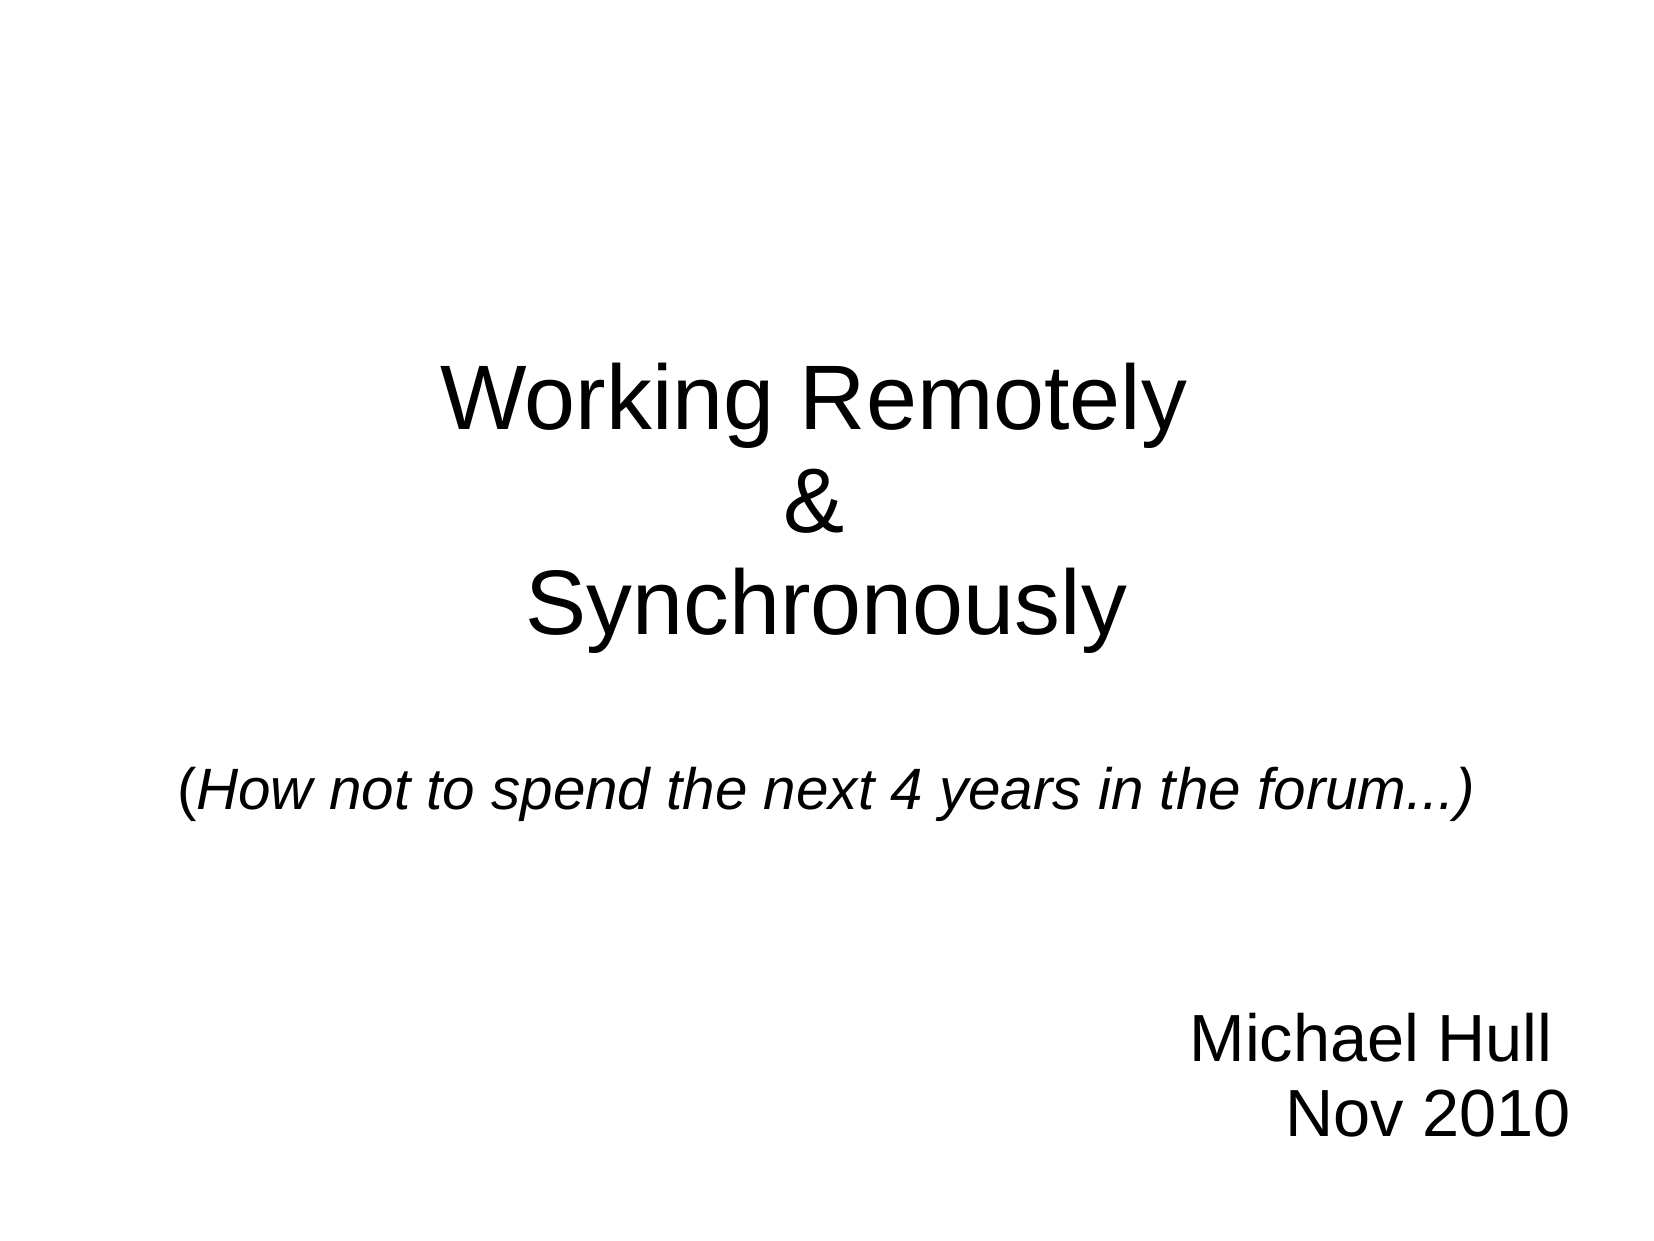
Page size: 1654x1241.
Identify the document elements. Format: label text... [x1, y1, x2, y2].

title Working Remotely & Synchronously (How not to spend the next 4 years in the forum...) [82, 346, 1571, 822]
subtitle Michael Hull Nov 2010 [82, 974, 1571, 1179]
